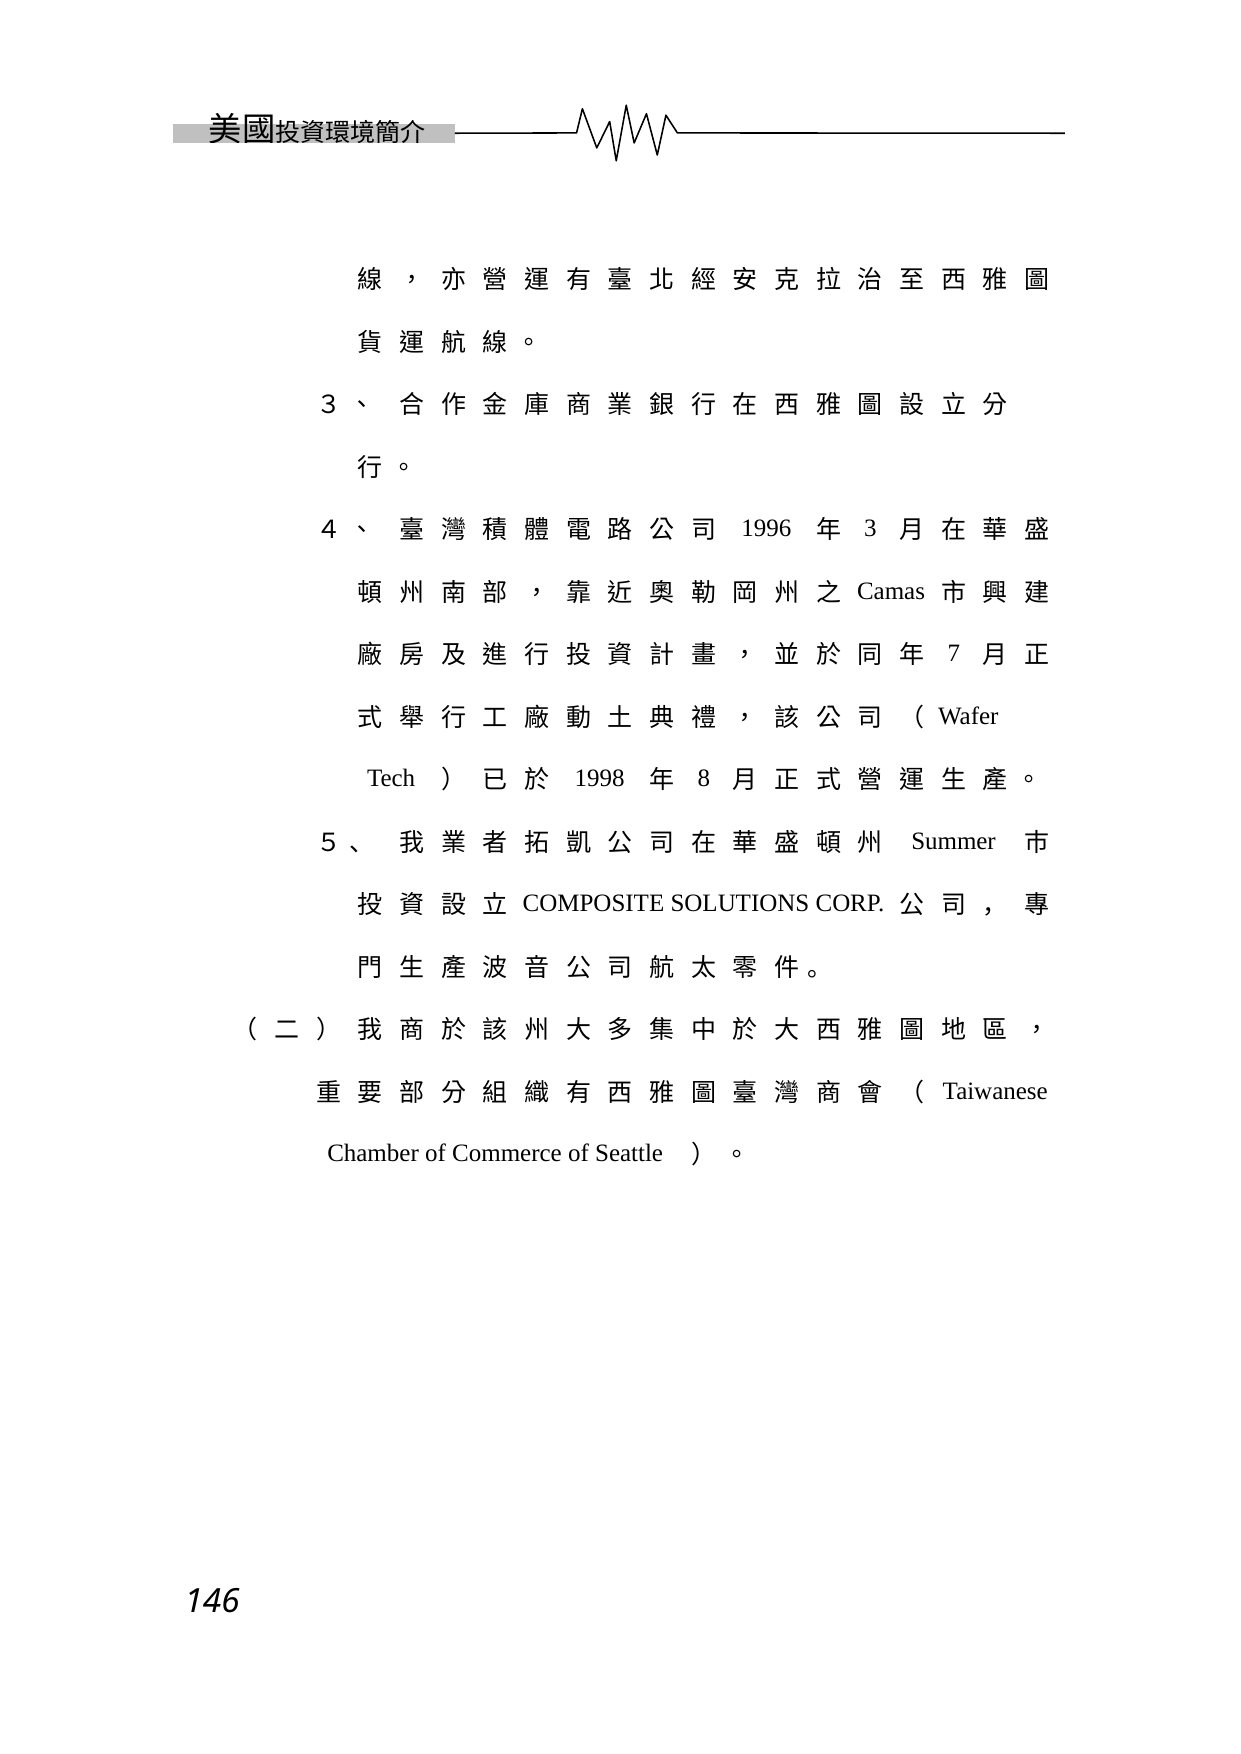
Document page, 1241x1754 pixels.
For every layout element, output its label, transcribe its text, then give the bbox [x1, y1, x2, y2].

text ３、合作金庫商業銀行在西雅圖設立分行。 [281, 361, 1058, 486]
text ４、臺灣積體電路公司1996年3月在華盛頓州南部，靠近奧勒岡州之Camas市興建廠房及進行投資計畫，並於同年7月正式舉行工廠動土典禮，該公司（Wafer Tech）已於1998年8月正式營運生產。 [281, 486, 1058, 799]
text 線，亦營運有臺北經安克拉治至西雅圖貨運航線。 [281, 236, 1058, 361]
text （二）我商於該州大多集中於大西雅圖地區，重要部分組織有西雅圖臺灣商會（Taiwanese Chamber of Commerce of Seattle）。 [207, 986, 1058, 1174]
text ５、我業者拓凱公司在華盛頓州Summer市投資設立COMPOSITE SOLUTIONS CORP.公司，專門生產波音公司航太零件。 [281, 799, 1058, 986]
